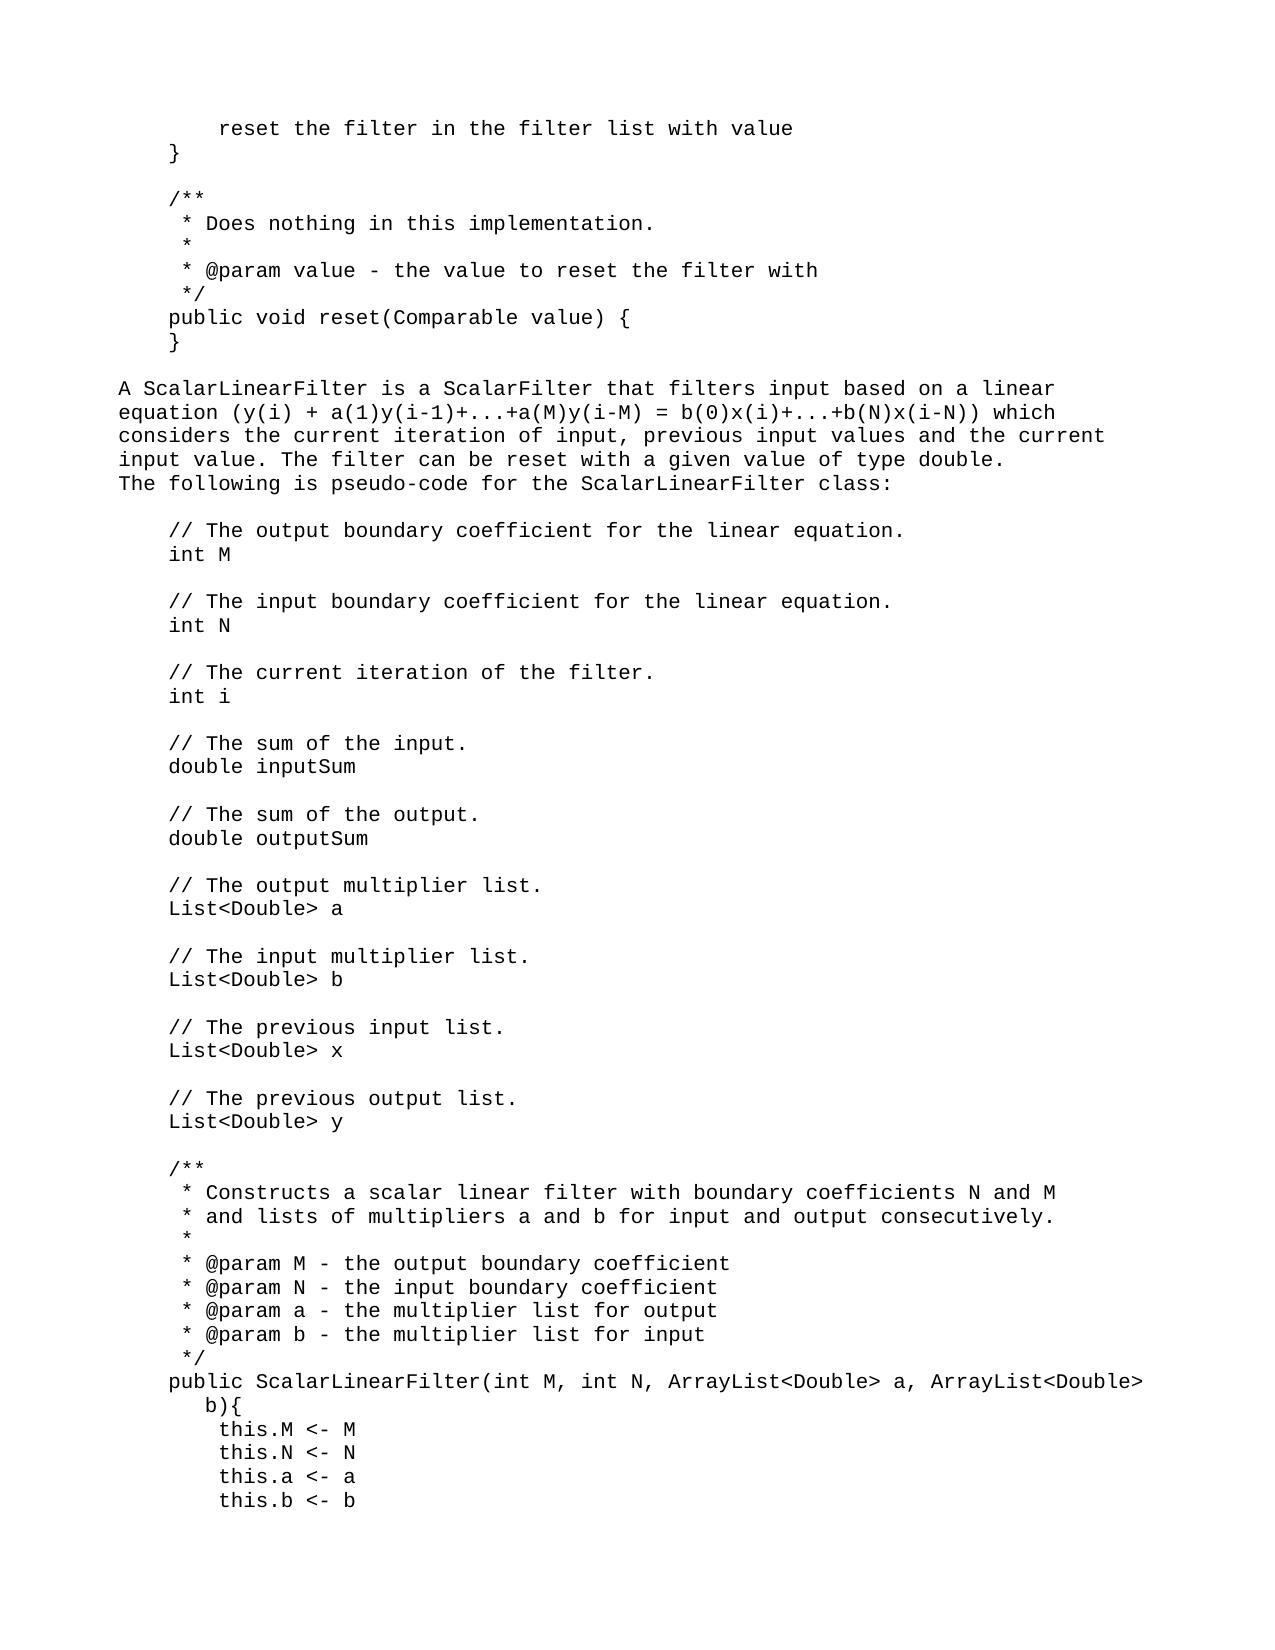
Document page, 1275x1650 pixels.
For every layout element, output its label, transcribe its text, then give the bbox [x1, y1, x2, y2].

text } [118, 142, 1157, 165]
text List<Double> b [118, 969, 1157, 993]
text this.a <- a [118, 1466, 1157, 1489]
text reset the filter in the filter list with value [118, 118, 1157, 142]
text */ [118, 1348, 1157, 1371]
text * @param N - the input boundary coefficient [118, 1277, 1157, 1300]
text this.M <- M [118, 1419, 1157, 1442]
text * [118, 1229, 1157, 1253]
text List<Double> x [118, 1040, 1157, 1064]
text // The sum of the output. [118, 804, 1157, 827]
text } [118, 331, 1157, 354]
text * @param M - the output boundary coefficient [118, 1253, 1157, 1277]
text double inputSum [118, 757, 1157, 780]
text this.N <- N [118, 1442, 1157, 1466]
text * Does nothing in this implementation. [118, 213, 1157, 236]
text int M [118, 544, 1157, 567]
text */ [118, 284, 1157, 307]
text List<Double> a [118, 898, 1157, 922]
text this.b <- b [118, 1489, 1157, 1513]
text // The current iteration of the filter. [118, 662, 1157, 686]
text * @param b - the multiplier list for input [118, 1324, 1157, 1348]
text // The sum of the input. [118, 733, 1157, 757]
text A ScalarLinearFilter is a ScalarFilter that filters input based on a linear equation (y(i) + a(1)y(i-1)+...+a(M)y(i-M) = b(0)x(i)+...+b(N)x(i-N)) which considers the current iteration of input, previous input values and the current input value. The filter can be reset with a given value of type double. [118, 378, 1157, 473]
text // The previous input list. [118, 1017, 1157, 1040]
text List<Double> y [118, 1111, 1157, 1135]
text // The input multiplier list. [118, 946, 1157, 969]
text public void reset(Comparable value) { [118, 307, 1157, 331]
text * @param a - the multiplier list for output [118, 1300, 1157, 1324]
text int i [118, 686, 1157, 709]
text // The input boundary coefficient for the linear equation. [118, 591, 1157, 615]
text /** [118, 1158, 1157, 1182]
text // The previous output list. [118, 1088, 1157, 1111]
text // The output multiplier list. [118, 875, 1157, 898]
text * [118, 236, 1157, 260]
text // The output boundary coefficient for the linear equation. [118, 520, 1157, 544]
text public ScalarLinearFilter(int M, int N, ArrayList<Double> a, ArrayList<Double> b){ [118, 1371, 1157, 1419]
text /** [118, 189, 1157, 213]
text * @param value - the value to reset the filter with [118, 260, 1157, 284]
text The following is pseudo-code for the ScalarLinearFilter class: [118, 473, 1157, 496]
text double outputSum [118, 827, 1157, 851]
text int N [118, 615, 1157, 638]
text * Constructs a scalar linear filter with boundary coefficients N and M [118, 1182, 1157, 1206]
text * and lists of multipliers a and b for input and output consecutively. [118, 1206, 1157, 1229]
